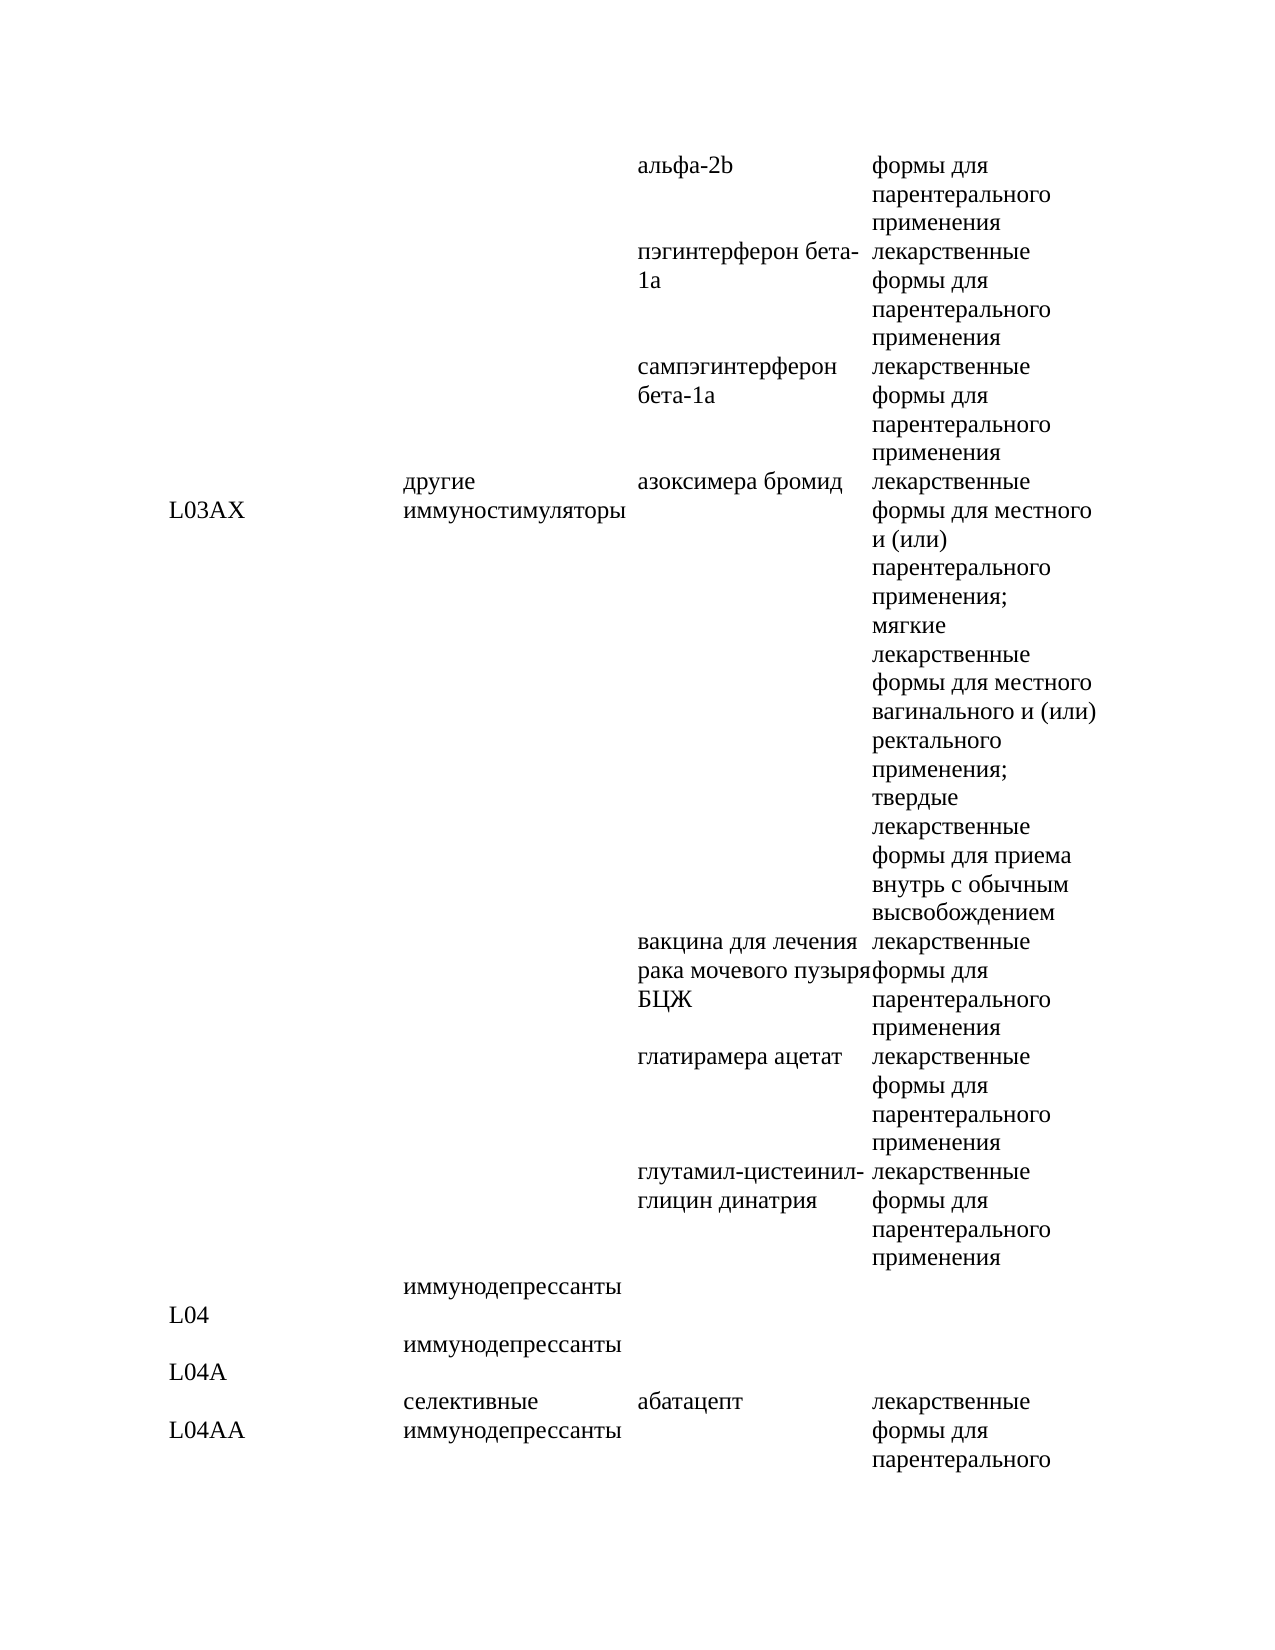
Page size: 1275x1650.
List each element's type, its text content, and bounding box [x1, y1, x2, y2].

table_cell лекарственные формы для местного и (или) парентерального применения; мягкие лекарственные формы для местного вагинального и (или) ректального применения; твердые лекарственные формы для приема внутрь с обычным высвобождением [872, 466, 1106, 926]
table_cell L04A [169, 1329, 403, 1386]
table_cell лекарственные формы для парентерального применения [872, 1041, 1106, 1156]
table_cell [638, 1271, 872, 1329]
table_cell лекарственные формы для парентерального применения [872, 1156, 1106, 1271]
table_cell азоксимера бромид [638, 466, 872, 926]
table_cell лекарственные формы для парентерального применения [872, 236, 1106, 351]
table_cell сампэгинтерферон бета-1a [638, 351, 872, 466]
table_cell абатацепт [638, 1386, 872, 1472]
table_cell L04AA [169, 1386, 403, 1472]
table_cell пэгинтерферон бета-1a [638, 236, 872, 351]
table_cell [872, 1329, 1106, 1386]
table_cell селективные иммунодепрессанты [403, 1386, 637, 1472]
table_cell L04 [169, 1271, 403, 1329]
table_cell L03AX [169, 466, 403, 1271]
table_cell [872, 1271, 1106, 1329]
table_cell формы для парентерального применения [872, 150, 1106, 236]
table_cell лекарственные формы для парентерального [872, 1386, 1106, 1472]
table_cell глатирамера ацетат [638, 1041, 872, 1156]
table_cell альфа-2b [638, 150, 872, 236]
table_cell лекарственные формы для парентерального применения [872, 351, 1106, 466]
table_cell иммунодепрессанты [403, 1271, 637, 1329]
table_cell вакцина для лечения рака мочевого пузыря БЦЖ [638, 926, 872, 1041]
table_cell [638, 1329, 872, 1386]
table_cell другие иммуностимуляторы [403, 466, 637, 1271]
table_cell лекарственные формы для парентерального применения [872, 926, 1106, 1041]
table_cell глутамил-цистеинил-глицин динатрия [638, 1156, 872, 1271]
table_cell иммунодепрессанты [403, 1329, 637, 1386]
